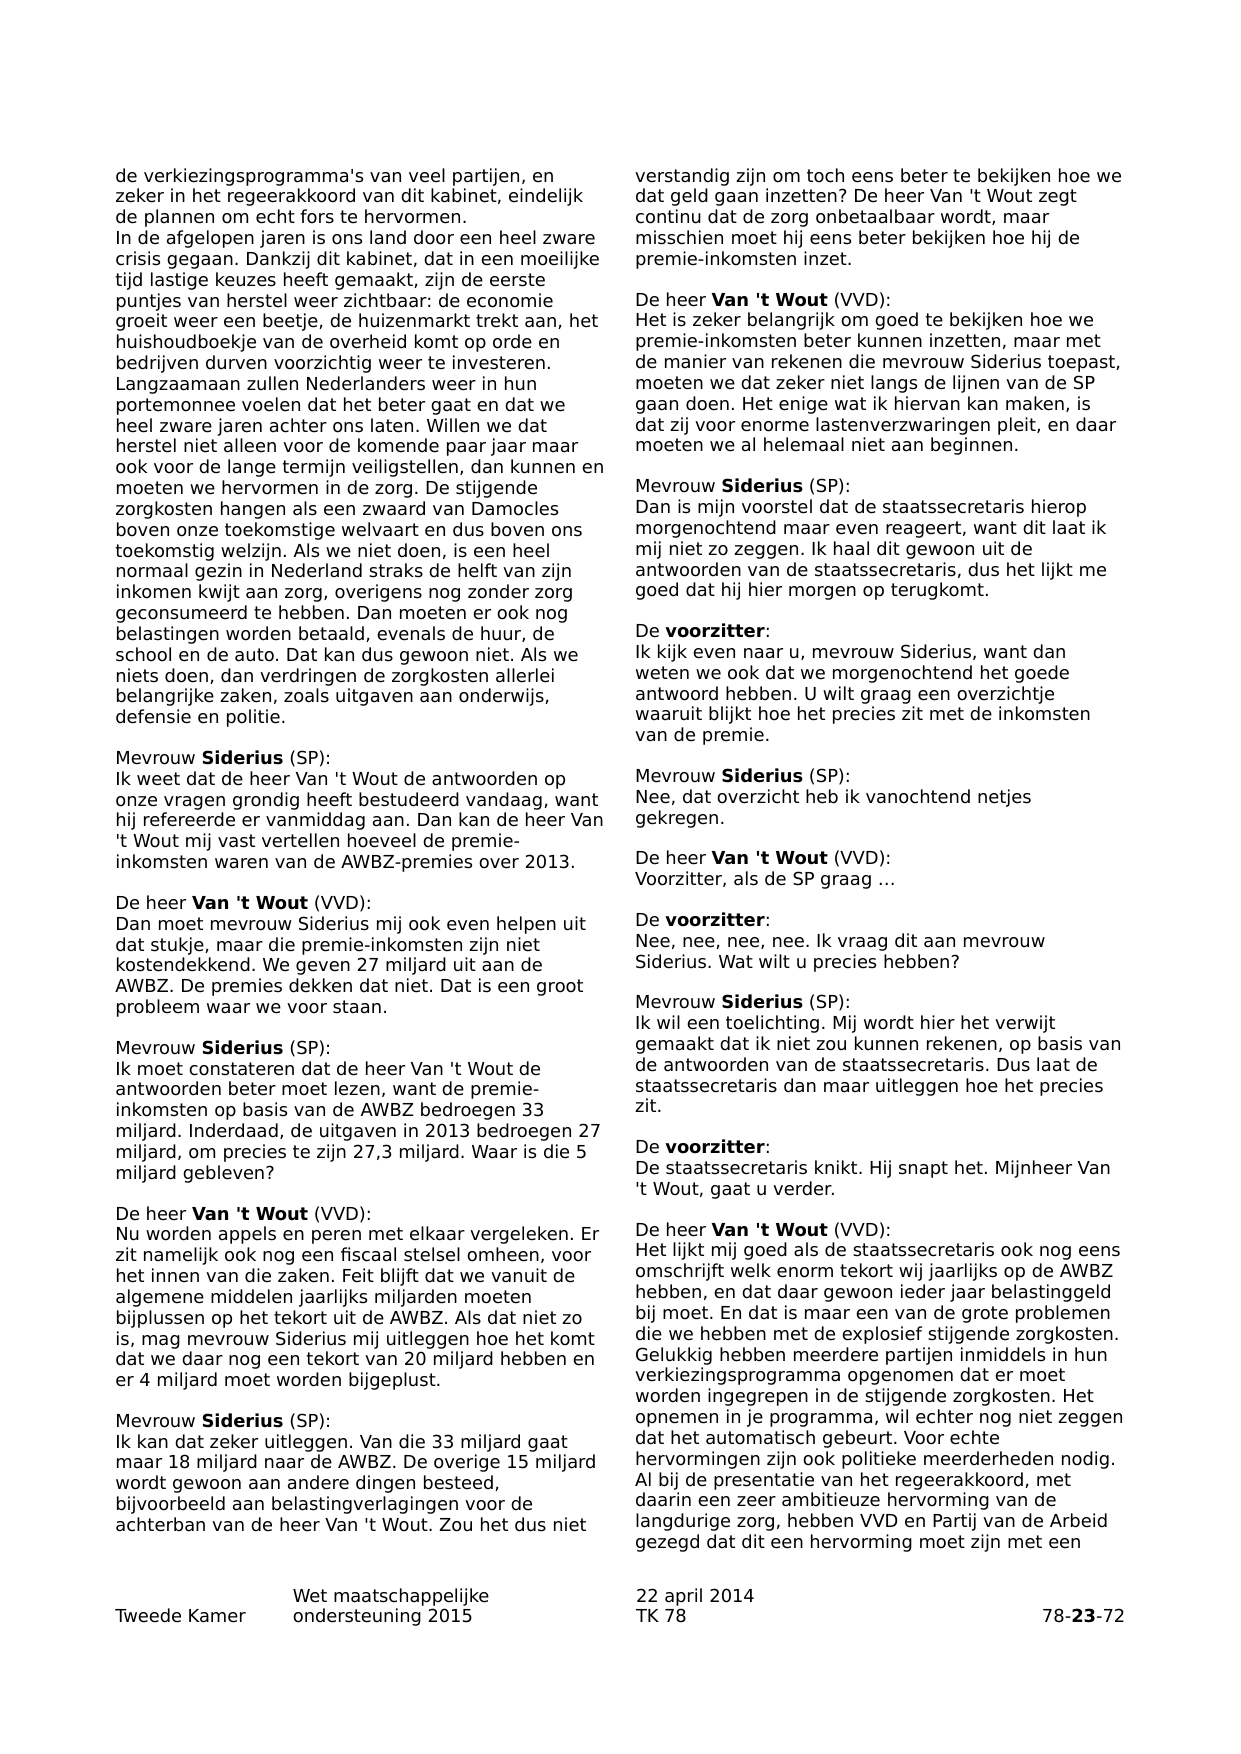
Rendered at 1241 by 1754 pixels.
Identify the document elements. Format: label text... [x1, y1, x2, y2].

text Ik kijk even naar u, mevrouw Siderius, want dan weten we ook dat we morgenochtend het goede antwoord hebben. U wilt graag een overzichtje waaruit blijkt hoe het precies zit met de inkomsten van de premie. [635, 642, 1125, 746]
text Ik wil een toelichting. Mij wordt hier het verwijt gemaakt dat ik niet zou kunnen rekenen, op basis van de antwoorden van de staatssecretaris. Dus laat de staatssecretaris dan maar uitleggen hoe het precies zit. [635, 1013, 1125, 1117]
text Voorzitter, als de SP graag … [635, 869, 1125, 890]
text de verkiezingsprogramma's van veel partijen, en zeker in het regeerakkoord van dit kabinet, eindelijk de plannen om echt fors te hervormen. [115, 165, 605, 228]
text Dan is mijn voorstel dat de staatssecretaris hierop morgenochtend maar even reageert, want dit laat ik mij niet zo zeggen. Ik haal dit gewoon uit de antwoorden van de staatssecretaris, dus het lijkt me goed dat hij hier morgen op terugkomt. [635, 497, 1125, 601]
text Het lijkt mij goed als de staatssecretaris ook nog eens omschrijft welk enorm tekort wij jaarlijks op de AWBZ hebben, en dat daar gewoon ieder jaar belastinggeld bij moet. En dat is maar een van de grote problemen die we hebben met de explosief stijgende zorgkosten. [635, 1240, 1125, 1344]
text De heer Van 't Wout (VVD): [635, 289, 1125, 310]
text Mevrouw Siderius (SP): [635, 476, 1125, 497]
text In de afgelopen jaren is ons land door een heel zware crisis gegaan. Dankzij dit kabinet, dat in een moeilijke tijd lastige keuzes heeft gemaakt, zijn de eerste puntjes van herstel weer zichtbaar: de economie groeit weer een beetje, de huizenmarkt trekt aan, het huishoudboekje van de overheid komt op orde en bedrijven durven voorzichtig weer te investeren. Langzaamaan zullen Nederlanders weer in hun portemonnee voelen dat het beter gaat en dat we heel zware jaren achter ons laten. Willen we dat herstel niet alleen voor de komende paar jaar maar ook voor de lange termijn veiligstellen, dan kunnen en moeten we hervormen in de zorg. De stijgende zorgkosten hangen als een zwaard van Damocles boven onze toekomstige welvaart en dus boven ons toekomstig welzijn. Als we niet doen, is een heel normaal gezin in Nederland straks de helft van zijn inkomen kwijt aan zorg, overigens nog zonder zorg geconsumeerd te hebben. Dan moeten er ook nog belastingen worden betaald, evenals de huur, de school en de auto. Dat kan dus gewoon niet. Als we niets doen, dan verdringen de zorgkosten allerlei belangrijke zaken, zoals uitgaven aan onderwijs, defensie en politie. [115, 228, 605, 728]
text De heer Van 't Wout (VVD): [635, 848, 1125, 869]
text De heer Van 't Wout (VVD): [115, 1203, 605, 1224]
text Nu worden appels en peren met elkaar vergeleken. Er zit namelijk ook nog een fiscaal stelsel omheen, voor het innen van die zaken. Feit blijft dat we vanuit de algemene middelen jaarlijks miljarden moeten bijplussen op het tekort uit de AWBZ. Als dat niet zo is, mag mevrouw Siderius mij uitleggen hoe het komt dat we daar nog een tekort van 20 miljard hebben en er 4 miljard moet worden bijgeplust. [115, 1224, 605, 1391]
text Het is zeker belangrijk om goed te bekijken hoe we premie-inkomsten beter kunnen inzetten, maar met de manier van rekenen die mevrouw Siderius toepast, moeten we dat zeker niet langs de lijnen van de SP gaan doen. Het enige wat ik hiervan kan maken, is dat zij voor enorme lastenverzwaringen pleit, en daar moeten we al helemaal niet aan beginnen. [635, 310, 1125, 456]
text Mevrouw Siderius (SP): [115, 748, 605, 768]
text Mevrouw Siderius (SP): [115, 1038, 605, 1058]
text Nee, dat overzicht heb ik vanochtend netjes gekregen. [635, 787, 1125, 828]
text De staatssecretaris knikt. Hij snapt het. Mijnheer Van 't Wout, gaat u verder. [635, 1158, 1125, 1199]
text De voorzitter: [635, 621, 1125, 642]
text Ik moet constateren dat de heer Van 't Wout de antwoorden beter moet lezen, want de premie-inkomsten op basis van de AWBZ bedroegen 33 miljard. Inderdaad, de uitgaven in 2013 bedroegen 27 miljard, om precies te zijn 27,3 miljard. Waar is die 5 miljard gebleven? [115, 1058, 605, 1183]
text Ik kan dat zeker uitleggen. Van die 33 miljard gaat maar 18 miljard naar de AWBZ. De overige 15 miljard wordt gewoon aan andere dingen besteed, bijvoorbeeld aan belastingverlagingen voor de achterban van de heer Van 't Wout. Zou het dus niet [115, 1431, 605, 1536]
text Gelukkig hebben meerdere partijen inmiddels in hun verkiezingsprogramma opgenomen dat er moet worden ingegrepen in de stijgende zorgkosten. Het opnemen in je programma, wil echter nog niet zeggen dat het automatisch gebeurt. Voor echte hervormingen zijn ook politieke meerderheden nodig. Al bij de presentatie van het regeerakkoord, met daarin een zeer ambitieuze hervorming van de langdurige zorg, hebben VVD en Partij van de Arbeid gezegd dat dit een hervorming moet zijn met een [635, 1344, 1125, 1553]
text Mevrouw Siderius (SP): [635, 992, 1125, 1013]
text De heer Van 't Wout (VVD): [115, 893, 605, 913]
text De voorzitter: [635, 910, 1125, 931]
text De voorzitter: [635, 1137, 1125, 1158]
text Dan moet mevrouw Siderius mij ook even helpen uit dat stukje, maar die premie-inkomsten zijn niet kostendekkend. We geven 27 miljard uit aan de AWBZ. De premies dekken dat niet. Dat is een groot probleem waar we voor staan. [115, 913, 605, 1018]
text verstandig zijn om toch eens beter te bekijken hoe we dat geld gaan inzetten? De heer Van 't Wout zegt continu dat de zorg onbetaalbaar wordt, maar misschien moet hij eens beter bekijken hoe hij de premie-inkomsten inzet. [635, 165, 1125, 269]
text Ik weet dat de heer Van 't Wout de antwoorden op onze vragen grondig heeft bestudeerd vandaag, want hij refereerde er vanmiddag aan. Dan kan de heer Van 't Wout mij vast vertellen hoeveel de premie-inkomsten waren van de AWBZ-premies over 2013. [115, 768, 605, 873]
text Mevrouw Siderius (SP): [635, 766, 1125, 787]
text Nee, nee, nee, nee. Ik vraag dit aan mevrouw Siderius. Wat wilt u precies hebben? [635, 931, 1125, 972]
text Mevrouw Siderius (SP): [115, 1411, 605, 1431]
text De heer Van 't Wout (VVD): [635, 1219, 1125, 1240]
